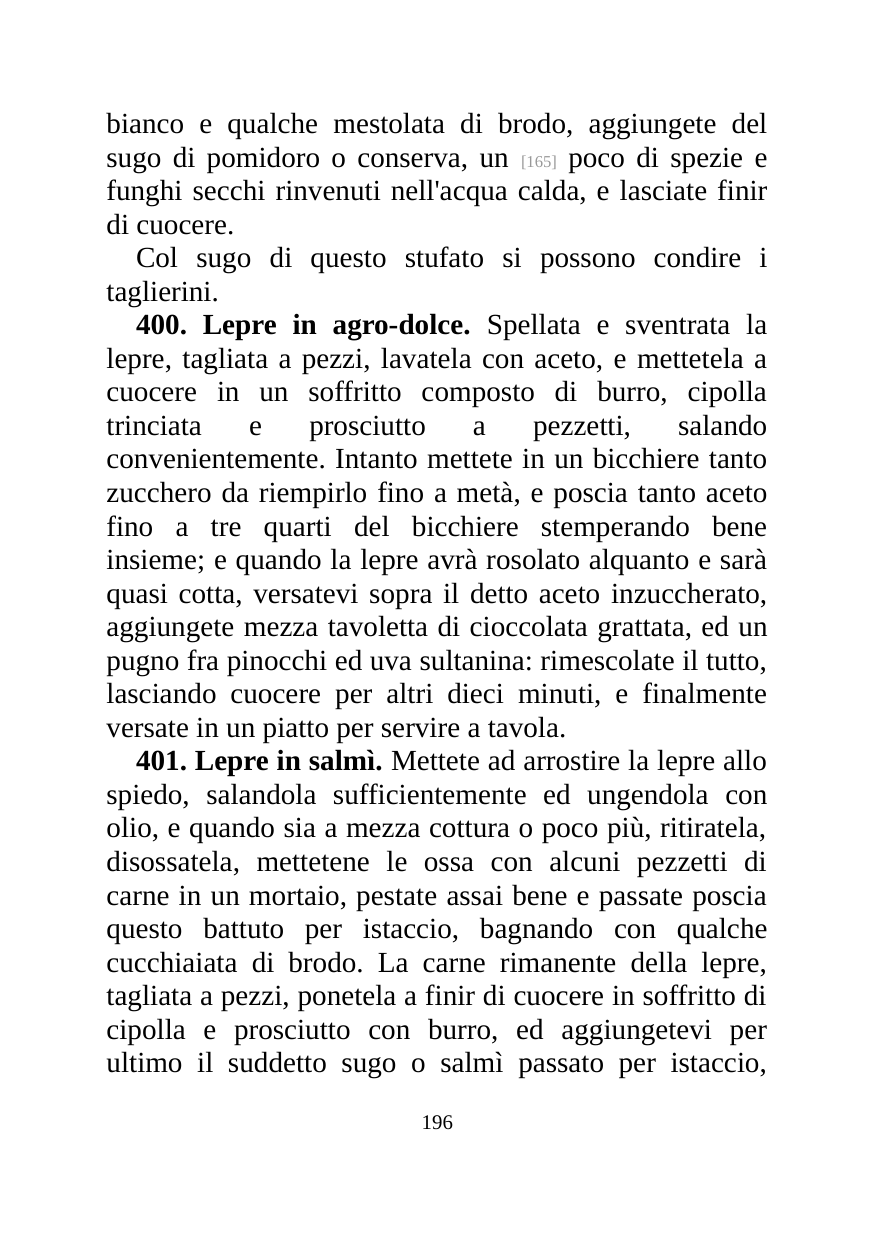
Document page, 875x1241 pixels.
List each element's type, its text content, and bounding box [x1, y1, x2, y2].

text bianco e qualche mestolata di brodo, aggiungete del sugo di pomidoro o conserva, un [165] poco di spezie e funghi secchi rinvenuti nell'acqua calda, e lasciate finir di cuocere. [106, 106, 768, 240]
text Col sugo di questo stufato si possono condire i taglierini. [106, 240, 768, 307]
text 400. Lepre in agro-dolce. Spellata e sventrata la lepre, tagliata a pezzi, lavatela con aceto, e mettetela a cuocere in un soffritto composto di burro, cipolla trinciata e prosciutto a pezzetti, salando convenientemente. Intanto mettete in un bicchiere tanto zucchero da riempirlo fino a metà, e poscia tanto aceto fino a tre quarti del bicchiere stemperando bene insieme; e quando la lepre avrà rosolato alquanto e sarà quasi cotta, versatevi sopra il detto aceto inzuccherato, aggiungete mezza tavoletta di cioccolata grattata, ed un pugno fra pinocchi ed uva sultanina: rimescolate il tutto, lasciando cuocere per altri dieci minuti, e finalmente versate in un piatto per servire a tavola. [106, 307, 768, 743]
text 401. Lepre in salmì. Mettete ad arrostire la lepre allo spiedo, salandola sufficientemente ed ungendola con olio, e quando sia a mezza cottura o poco più, ritiratela, disossatela, mettetene le ossa con alcuni pezzetti di carne in un mortaio, pestate assai bene e passate poscia questo battuto per istaccio, bagnando con qualche cucchiaiata di brodo. La carne rimanente della lepre, tagliata a pezzi, ponetela a finir di cuocere in soffritto di cipolla e prosciutto con burro, ed aggiungetevi per ultimo il suddetto sugo o salmì passato per istaccio, [106, 743, 768, 1079]
